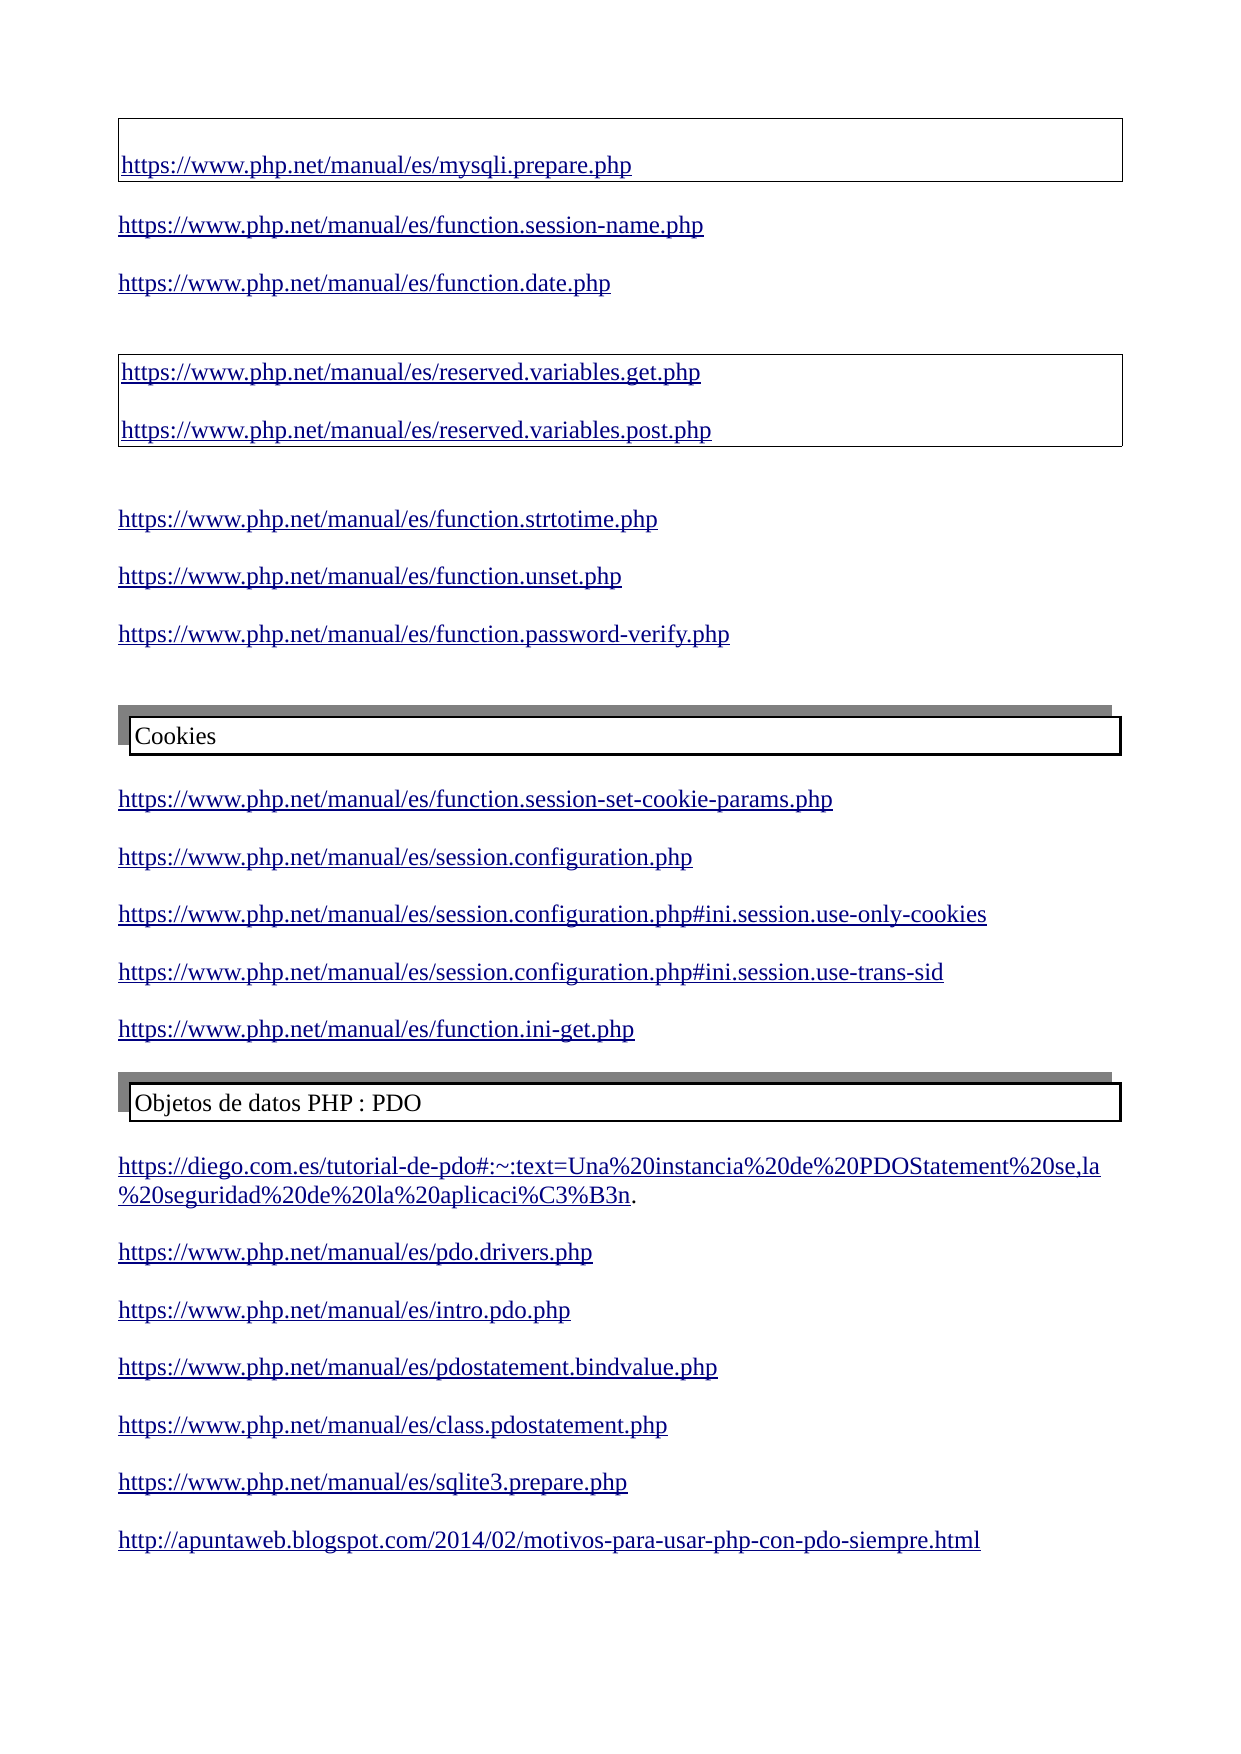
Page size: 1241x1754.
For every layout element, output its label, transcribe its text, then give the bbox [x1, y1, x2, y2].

text https://www.php.net/manual/es/class.pdostatement.php [118, 1410, 1122, 1438]
text https://www.php.net/manual/es/function.ini-get.php [118, 1014, 1122, 1043]
text https://www.php.net/manual/es/mysqli.prepare.php [119, 147, 1122, 181]
text https://www.php.net/manual/es/function.session-set-cookie-params.php [118, 784, 1122, 813]
text https://www.php.net/manual/es/function.session-name.php [118, 210, 1122, 239]
text https://www.php.net/manual/es/intro.pdo.php [118, 1295, 1122, 1323]
text https://www.php.net/manual/es/session.configuration.php#ini.session.use-only-cookies [118, 899, 1122, 928]
text http://apuntaweb.blogspot.com/2014/02/motivos-para-usar-php-con-pdo-siempre.html [118, 1525, 1122, 1553]
text https://www.php.net/manual/es/pdo.drivers.php [118, 1237, 1122, 1266]
text https://www.php.net/manual/es/reserved.variables.post.php [119, 412, 1122, 446]
text Cookies [131, 718, 1119, 753]
text https://www.php.net/manual/es/session.configuration.php#ini.session.use-trans-sid [118, 957, 1122, 986]
text https://www.php.net/manual/es/sqlite3.prepare.php [118, 1467, 1122, 1496]
text https://www.php.net/manual/es/function.unset.php [118, 561, 1122, 590]
text https://www.php.net/manual/es/reserved.variables.get.php [119, 355, 1122, 386]
text https://www.php.net/manual/es/session.configuration.php [118, 842, 1122, 871]
text Objetos de datos PHP : PDO [131, 1085, 1119, 1120]
text https://www.php.net/manual/es/pdostatement.bindvalue.php [118, 1352, 1122, 1381]
text https://www.php.net/manual/es/function.date.php [118, 268, 1122, 297]
text https://www.php.net/manual/es/function.strtotime.php [118, 504, 1122, 533]
text https://www.php.net/manual/es/function.password-verify.php [118, 619, 1122, 648]
text https://diego.com.es/tutorial-de-pdo#:~:text=Una%20instancia%20de%20PDOStatement%20se,la%20seguridad%20de%20la%20aplicaci%C3%B3n. [118, 1151, 1122, 1208]
